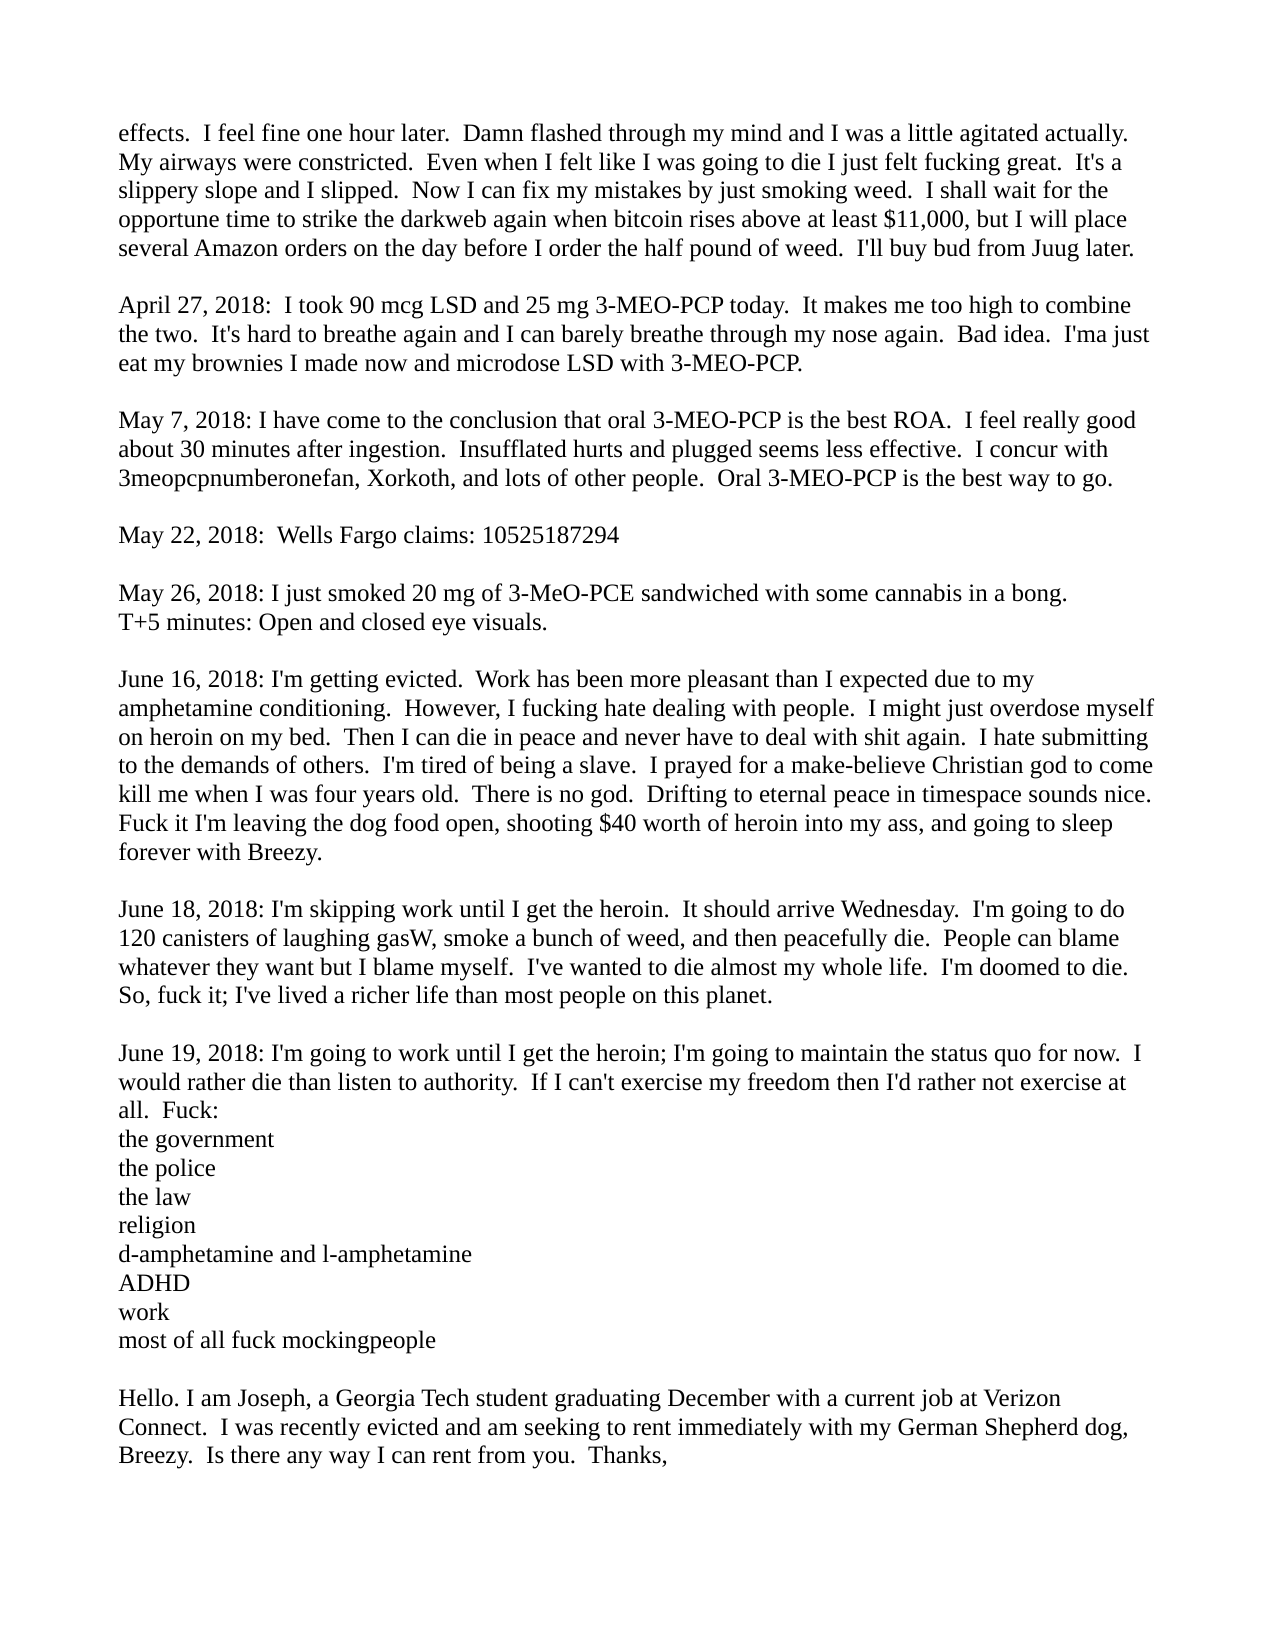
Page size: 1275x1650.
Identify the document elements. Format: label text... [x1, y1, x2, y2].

text May 22, 2018: Wells Fargo claims: 10525187294 [118, 521, 1157, 549]
text June 18, 2018: I'm skipping work until I get the heroin. It should arrive Wednesday. I'm going to do 120 canisters of laughing gasW, smoke a bunch of weed, and then peacefully die. People can blame whatever they want but I blame myself. I've wanted to die almost my whole life. I'm doomed to die. So, fuck it; I've lived a richer life than most people on this planet. [118, 894, 1157, 1009]
text T+5 minutes: Open and closed eye visuals. [118, 607, 1157, 636]
text May 26, 2018: I just smoked 20 mg of 3-MeO-PCE sandwiched with some cannabis in a bong. [118, 578, 1157, 607]
text Hello. I am Joseph, a Georgia Tech student graduating December with a current job at Verizon Connect. I was recently evicted and am seeking to rent immediately with my German Shepherd dog, Breezy. Is there any way I can rent from you. Thanks, [118, 1383, 1157, 1469]
text most of all fuck mockingpeople [118, 1326, 1157, 1354]
text the law [118, 1182, 1157, 1211]
text June 19, 2018: I'm going to work until I get the heroin; I'm going to maintain the status quo for now. I would rather die than listen to authority. If I can't exercise my freedom then I'd rather not exercise at all. Fuck: [118, 1038, 1157, 1124]
text religion [118, 1211, 1157, 1239]
text d-amphetamine and l-amphetamine [118, 1239, 1157, 1268]
text effects. I feel fine one hour later. Damn flashed through my mind and I was a little agitated actually. My airways were constricted. Even when I felt like I was going to die I just felt fucking great. It's a slippery slope and I slipped. Now I can fix my mistakes by just smoking weed. I shall wait for the opportune time to strike the darkweb again when bitcoin rises above at least $11,000, but I will place several Amazon orders on the day before I order the half pound of weed. I'll buy bud from Juug later. [118, 118, 1157, 262]
text May 7, 2018: I have come to the conclusion that oral 3-MEO-PCP is the best ROA. I feel really good about 30 minutes after ingestion. Insufflated hurts and plugged seems less effective. I concur with 3meopcpnumberonefan, Xorkoth, and lots of other people. Oral 3-MEO-PCP is the best way to go. [118, 406, 1157, 492]
text ADHD [118, 1268, 1157, 1297]
text work [118, 1297, 1157, 1326]
text the police [118, 1153, 1157, 1182]
text June 16, 2018: I'm getting evicted. Work has been more pleasant than I expected due to my amphetamine conditioning. However, I fucking hate dealing with people. I might just overdose myself on heroin on my bed. Then I can die in peace and never have to deal with shit again. I hate submitting to the demands of others. I'm tired of being a slave. I prayed for a make-believe Christian god to come kill me when I was four years old. There is no god. Drifting to eternal peace in timespace sounds nice. Fuck it I'm leaving the dog food open, shooting $40 worth of heroin into my ass, and going to sleep forever with Breezy. [118, 664, 1157, 866]
text April 27, 2018: I took 90 mcg LSD and 25 mg 3-MEO-PCP today. It makes me too high to combine the two. It's hard to breathe again and I can barely breathe through my nose again. Bad idea. I'ma just eat my brownies I made now and microdose LSD with 3-MEO-PCP. [118, 291, 1157, 377]
text the government [118, 1124, 1157, 1153]
